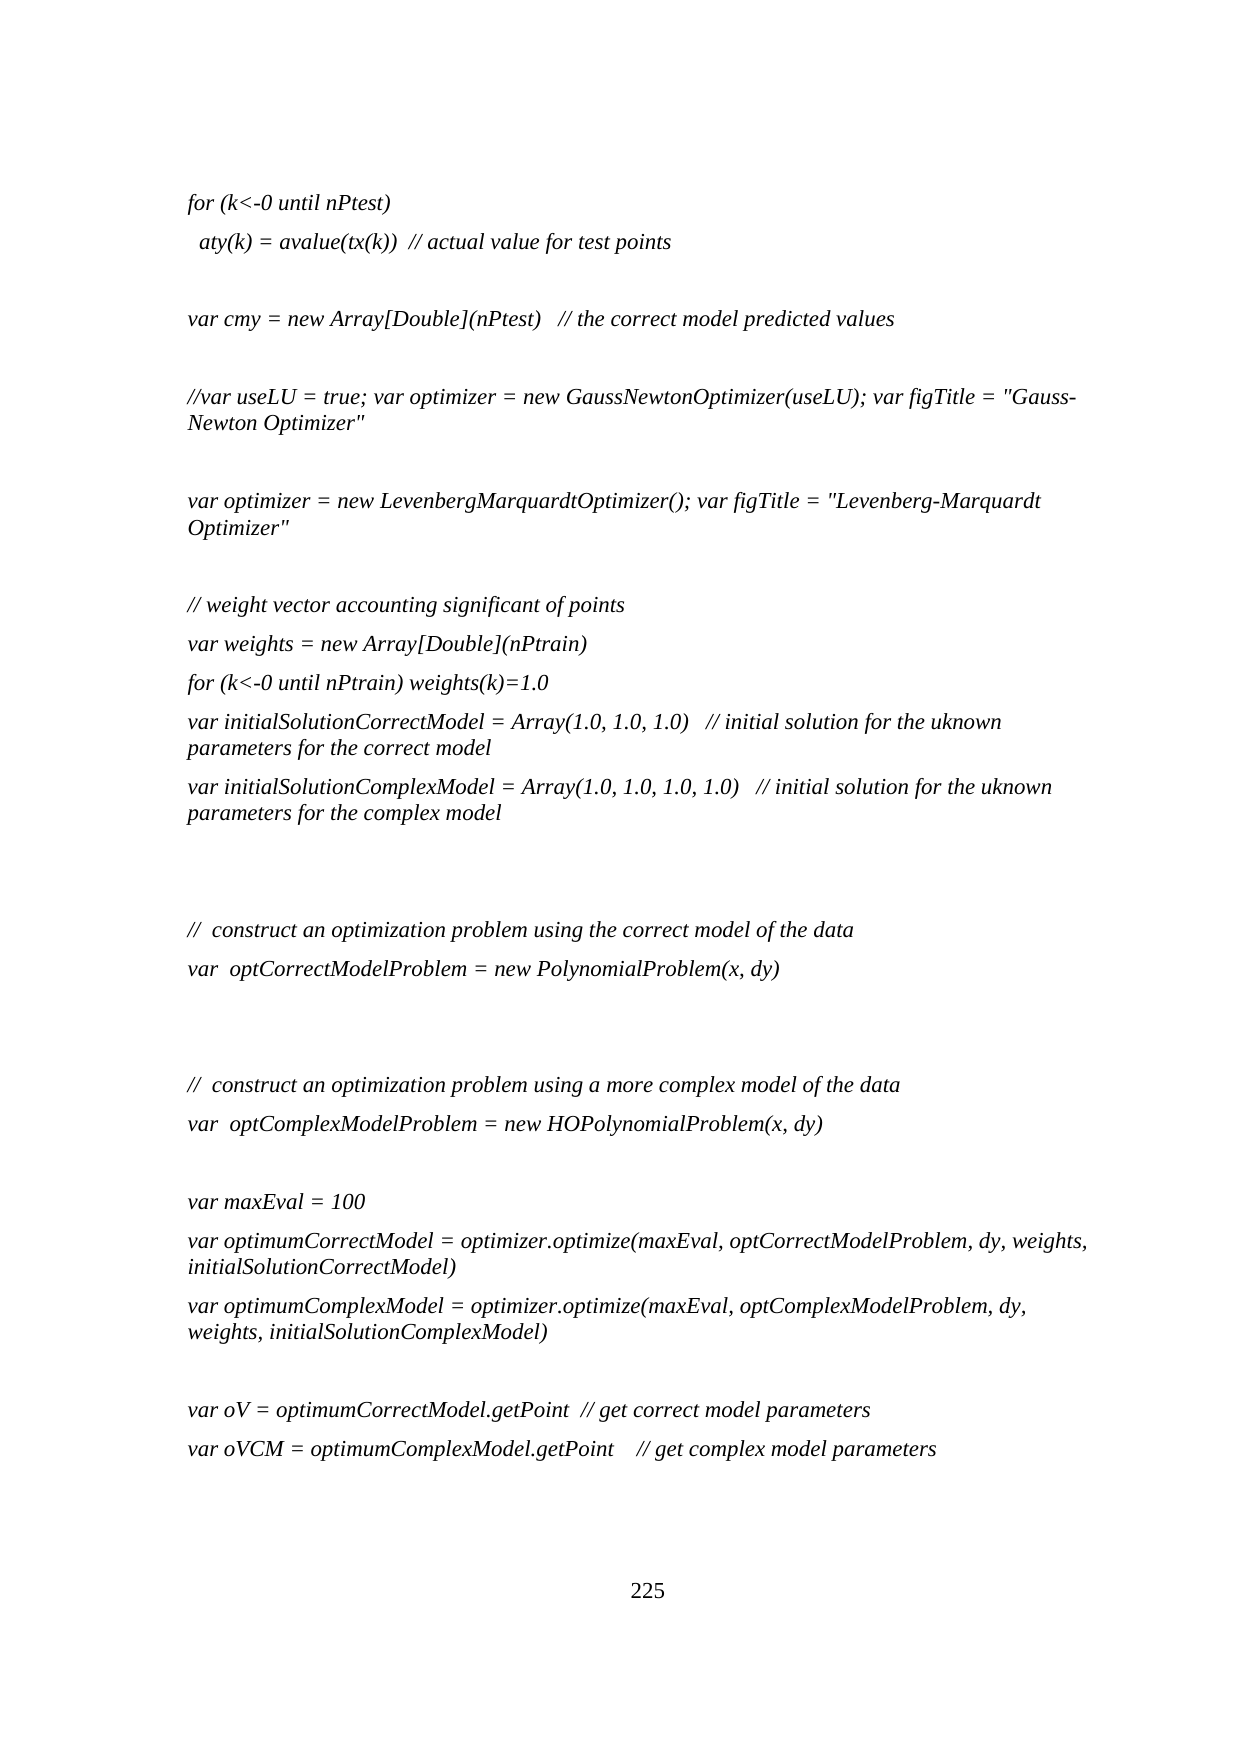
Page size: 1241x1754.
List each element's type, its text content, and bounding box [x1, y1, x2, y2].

text for (k<-0 until nPtrain) weights(k)=1.0 [187, 669, 1108, 695]
text var cmy = new Array[Double](nPtest) // the correct model predicted values [187, 305, 1108, 332]
text var optimizer = new LevenbergMarquardtOptimizer(); var figTitle = "Levenberg-Marquardt Optimizer" [187, 487, 1108, 540]
text var initialSolutionComplexModel = Array(1.0, 1.0, 1.0, 1.0) // initial solution for the uknown parameters for the complex model [187, 773, 1108, 826]
text //var useLU = true; var optimizer = new GaussNewtonOptimizer(useLU); var figTitle = "Gauss-Newton Optimizer" [187, 383, 1108, 436]
text var oV = optimumCorrectModel.getPoint // get correct model parameters [187, 1396, 1108, 1422]
text var optCorrectModelProblem = new PolynomialProblem(x, dy) [187, 955, 1108, 981]
text var optComplexModelProblem = new HOPolynomialProblem(x, dy) [187, 1110, 1108, 1137]
text // construct an optimization problem using a more complex model of the data [187, 1071, 1108, 1098]
text var maxEval = 100 [187, 1188, 1108, 1214]
text var initialSolutionCorrectModel = Array(1.0, 1.0, 1.0) // initial solution for the uknown parameters for the correct model [187, 708, 1108, 761]
text var oVCM = optimumComplexModel.getPoint // get complex model parameters [187, 1435, 1108, 1461]
text var optimumCorrectModel = optimizer.optimize(maxEval, optCorrectModelProblem, dy, weights, initialSolutionCorrectModel) [187, 1227, 1108, 1279]
text // weight vector accounting significant of points [187, 591, 1108, 618]
text var optimumComplexModel = optimizer.optimize(maxEval, optComplexModelProblem, dy, weights, initialSolutionComplexModel) [187, 1292, 1108, 1345]
text // construct an optimization problem using the correct model of the data [187, 916, 1108, 942]
text aty(k) = avalue(tx(k)) // actual value for test points [187, 228, 1108, 254]
text var weights = new Array[Double](nPtrain) [187, 630, 1108, 656]
text for (k<-0 until nPtest) [187, 189, 1108, 215]
